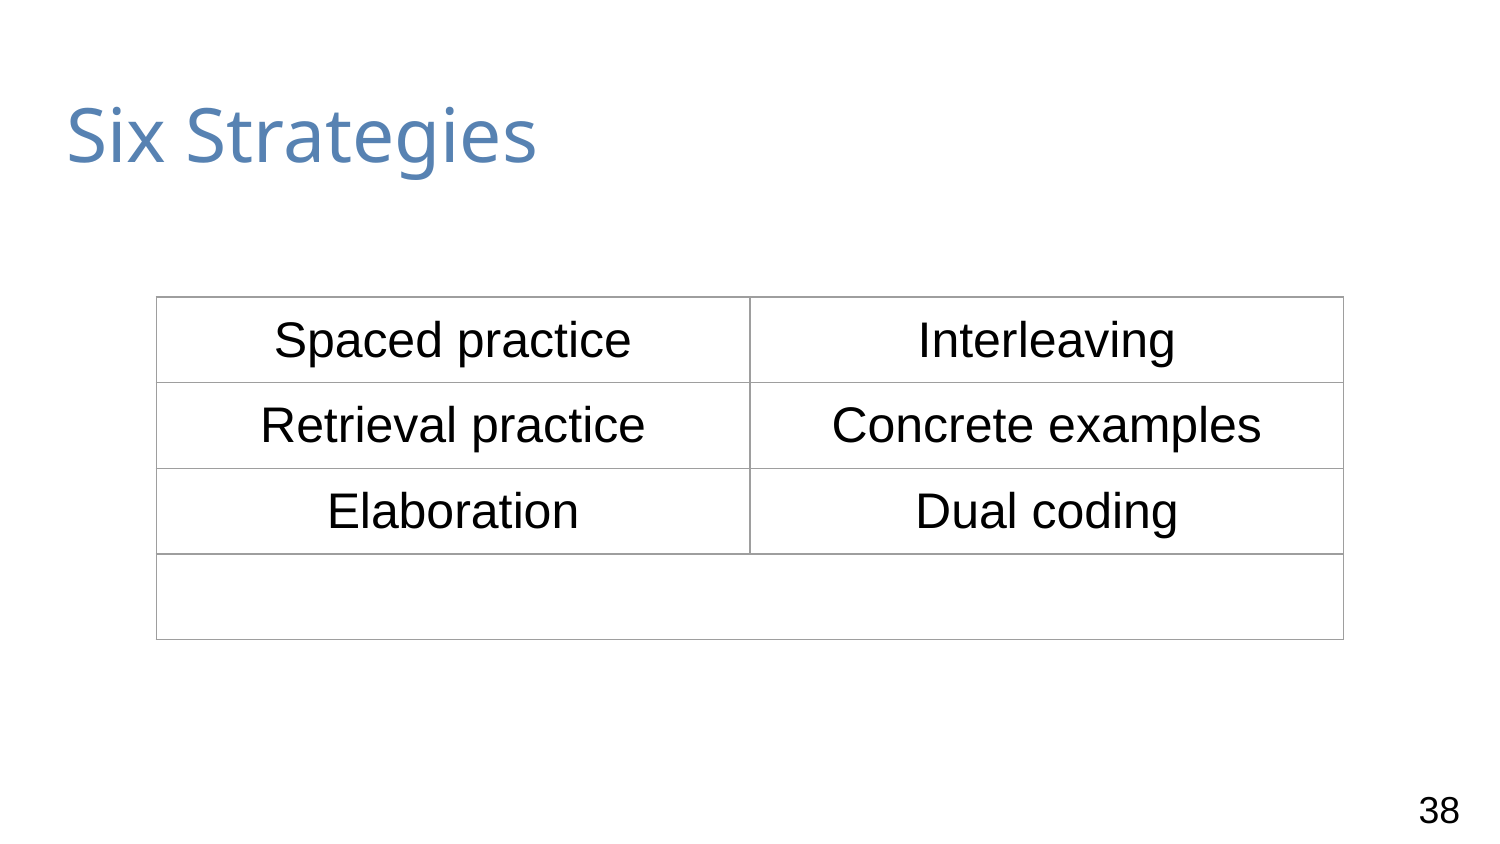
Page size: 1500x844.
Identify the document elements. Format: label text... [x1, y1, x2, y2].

table_cell Concrete examples [751, 383, 1343, 468]
table_cell Dual coding [751, 469, 1343, 553]
table_cell Retrieval practice [157, 383, 749, 468]
table_header Spaced practice [157, 298, 749, 382]
title Six Strategies [51, 72, 1449, 189]
table_cell [157, 555, 1343, 639]
table_header Interleaving [751, 298, 1343, 382]
table_cell Elaboration [157, 469, 749, 553]
